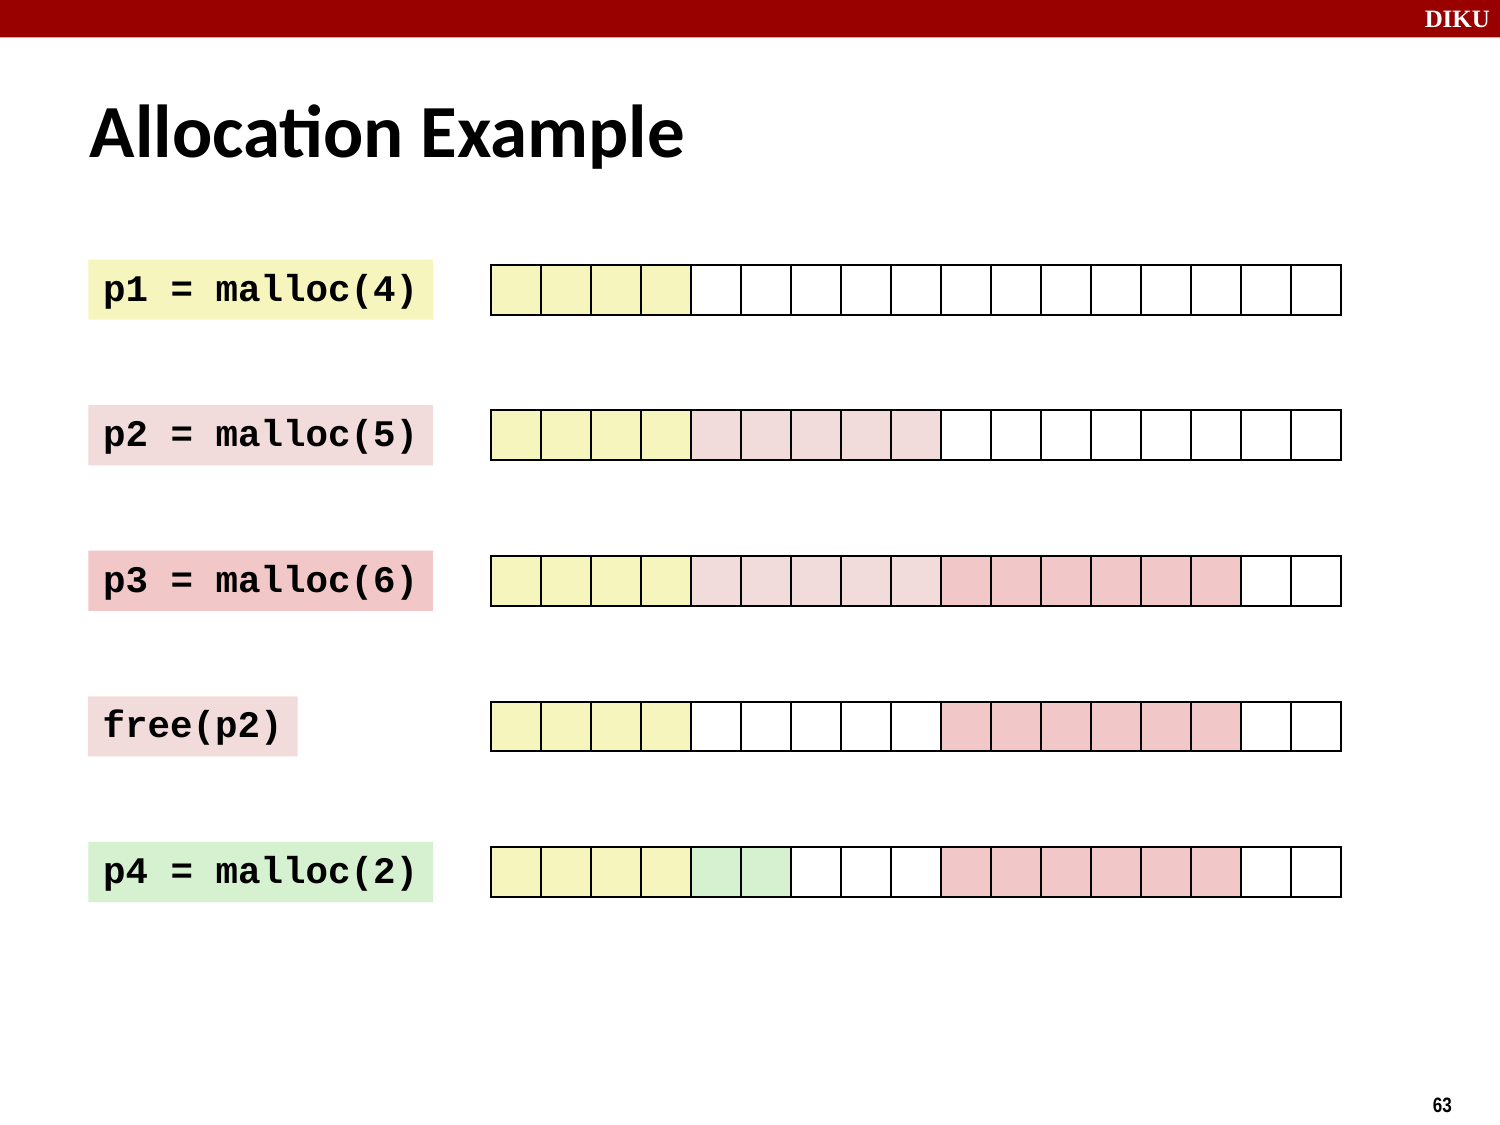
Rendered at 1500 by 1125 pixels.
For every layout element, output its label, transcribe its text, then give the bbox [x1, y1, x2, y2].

text_box [490, 847, 1341, 897]
text_box p1 = malloc(4) [88, 259, 433, 320]
text_box [490, 410, 1341, 461]
text_box [490, 264, 1341, 315]
text_box [490, 556, 1341, 606]
text_box [490, 701, 1341, 752]
text_box Allocation Example [74, 80, 1136, 175]
text_box p4 = malloc(2) [88, 841, 433, 903]
text_box p2 = malloc(5) [88, 405, 433, 466]
text_box p3 = malloc(6) [88, 550, 433, 611]
text_box free(p2) [87, 696, 298, 757]
